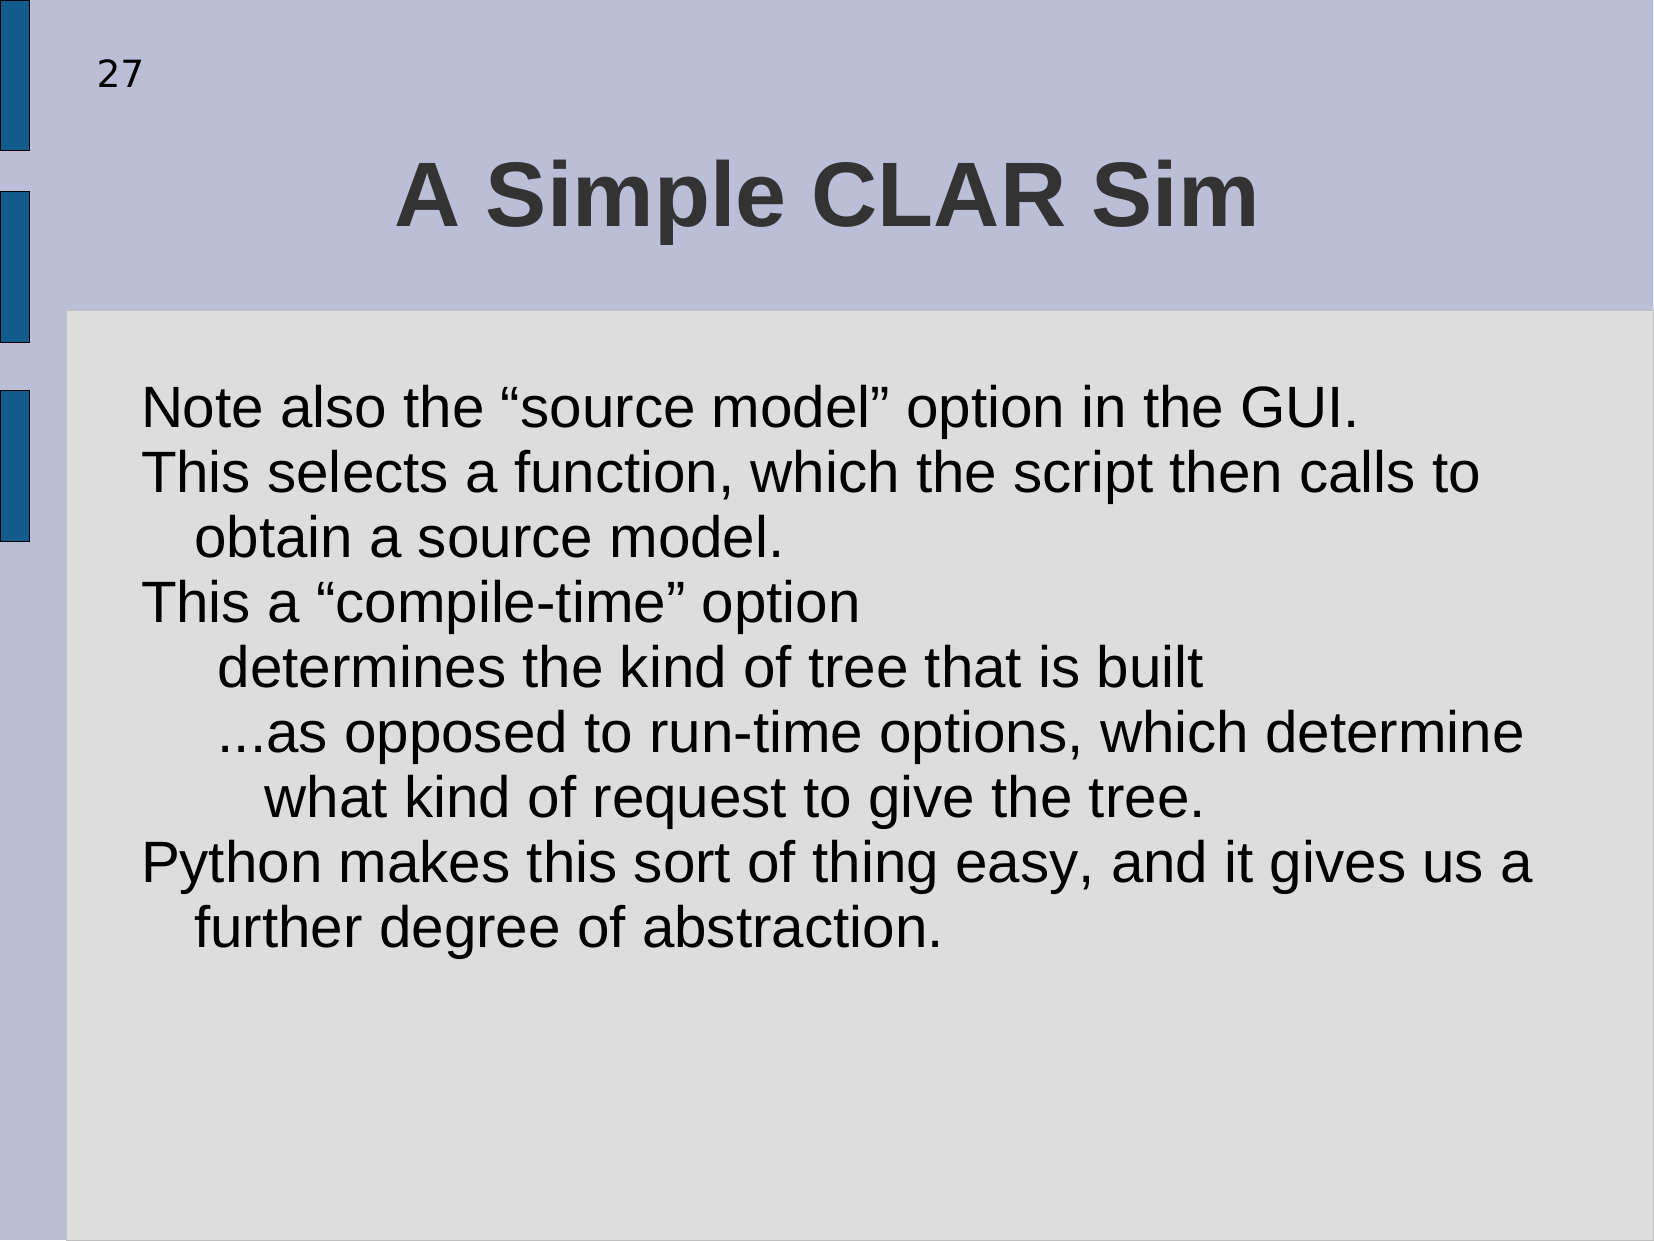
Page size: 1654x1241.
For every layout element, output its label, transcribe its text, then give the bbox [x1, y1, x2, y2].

text_box [84, 45, 319, 119]
title A Simple CLAR Sim [121, 91, 1534, 299]
list Note also the “source model” option in the GUI. This selects a function, which the script then calls to obtain a source model. This a “compile-time” option determines the kind of tree that is built ...as opposed to run-time options, which determine what kind of request to give the tree. Python makes this sort of thing easy, and it gives us a further degree of abstraction. [123, 374, 1536, 787]
list [123, 787, 1536, 1241]
